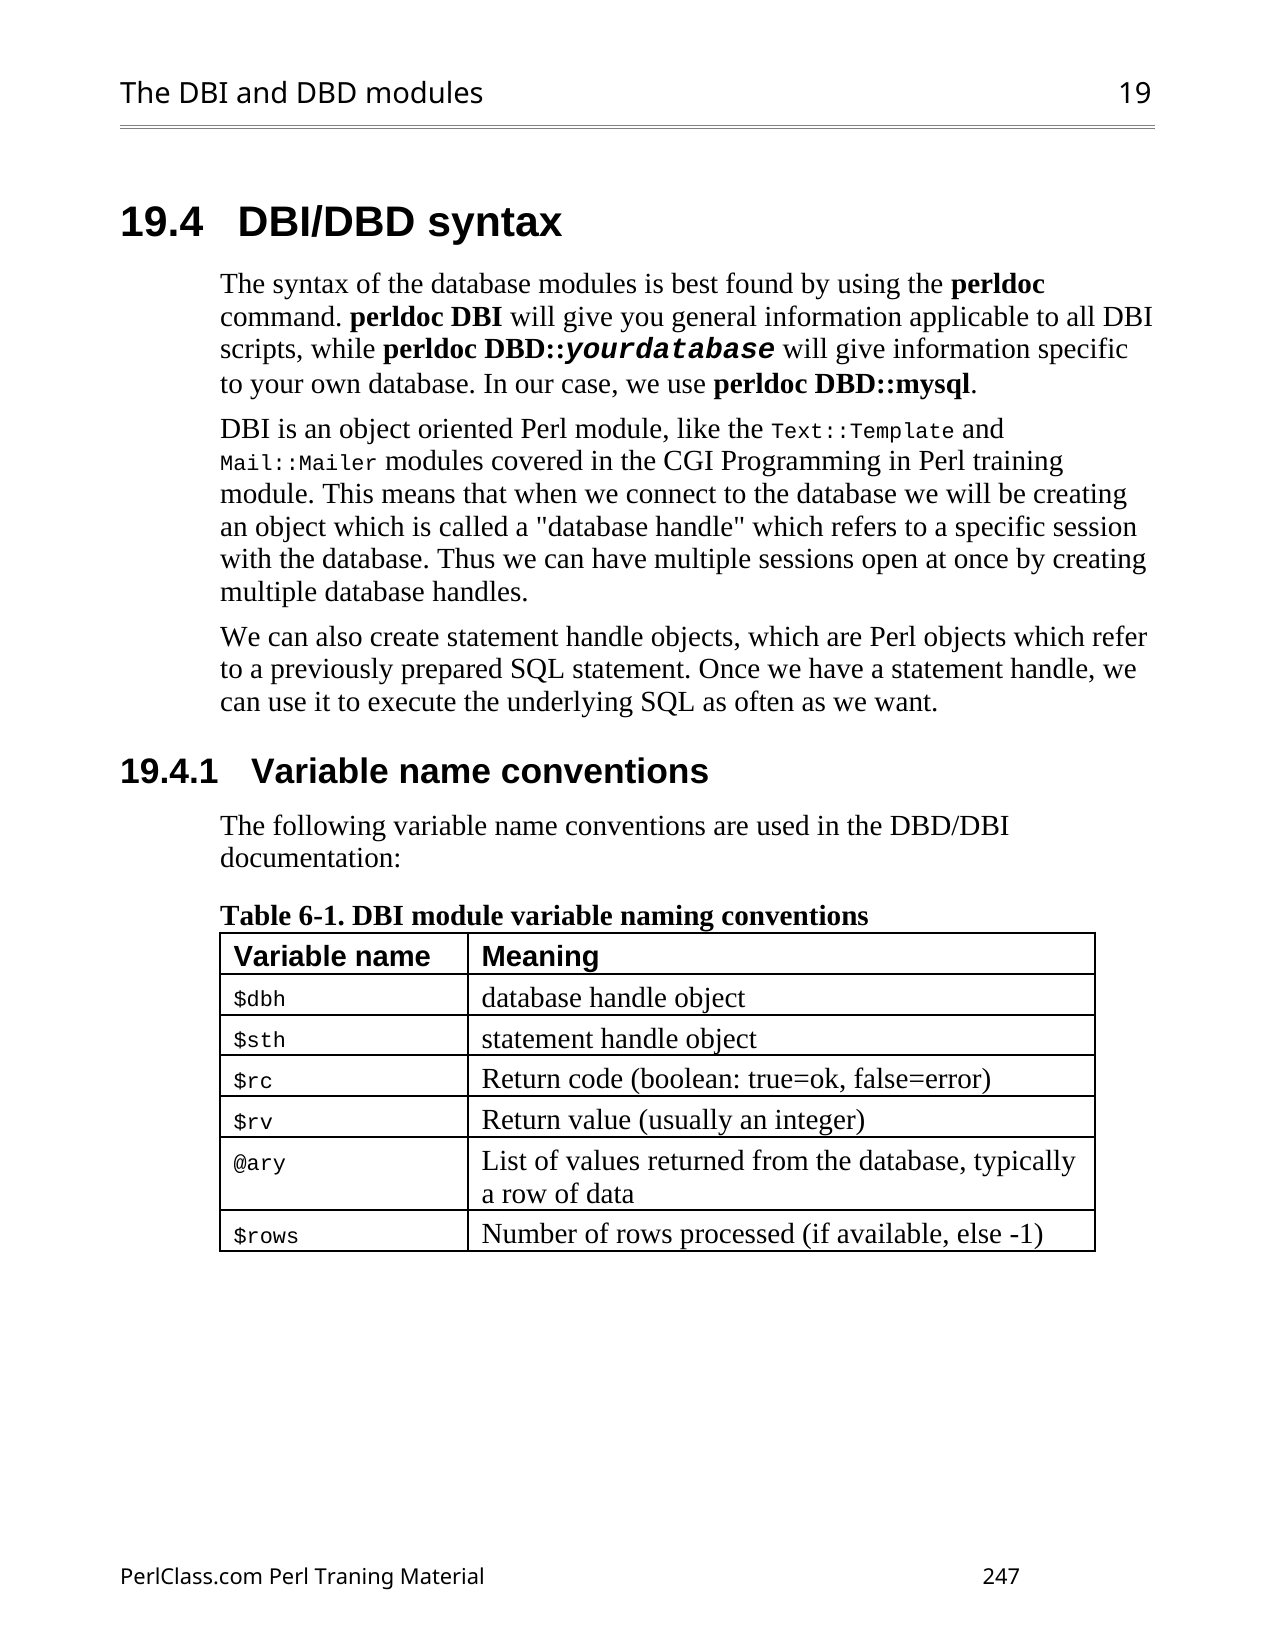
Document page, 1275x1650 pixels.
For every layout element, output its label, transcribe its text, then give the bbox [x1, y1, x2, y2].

table_header Variable name [221, 934, 467, 973]
text The syntax of the database modules is best found by using the perldoc command. perldoc DBI will give you general information applicable to all DBI scripts, while perldoc DBD::yourdatabase will give information specific to your own database. In our case, we use perldoc DBD::mysql. [220, 267, 1155, 400]
table_cell database handle object [469, 975, 1094, 1013]
table_cell $rc [221, 1056, 467, 1095]
text We can also create statement handle objects, which are Perl objects which refer to a previously prepared SQL statement. Once we have a statement handle, we can use it to execute the underlying SQL as often as we want. [220, 620, 1155, 717]
table_cell $dbh [221, 975, 467, 1013]
subtitle Variable name conventions [120, 744, 1155, 791]
table_cell List of values returned from the database, typically a row of data [469, 1138, 1094, 1209]
subtitle DBI/DBD syntax [120, 190, 1155, 246]
table_cell Return code (boolean: true=ok, false=error) [469, 1056, 1094, 1095]
text Table 6-1. DBI module variable naming conventions [220, 899, 1155, 932]
table_cell statement handle object [469, 1016, 1094, 1054]
table_cell $rv [221, 1097, 467, 1136]
table_cell $rows [221, 1211, 467, 1250]
table_header Meaning [469, 934, 1094, 973]
table_cell Return value (usually an integer) [469, 1097, 1094, 1136]
table_cell $sth [221, 1016, 467, 1054]
text DBI is an object oriented Perl module, like the Text::Template and Mail::Mailer modules covered in the CGI Programming in Perl training module. This means that when we connect to the database we will be creating an object which is called a "database handle" which refers to a specific session with the database. Thus we can have multiple sessions open at once by creating multiple database handles. [220, 412, 1155, 607]
text The following variable name conventions are used in the DBD/DBI documentation: [220, 809, 1155, 874]
table_cell Number of rows processed (if available, else -1) [469, 1211, 1094, 1250]
table_cell @ary [221, 1138, 467, 1209]
